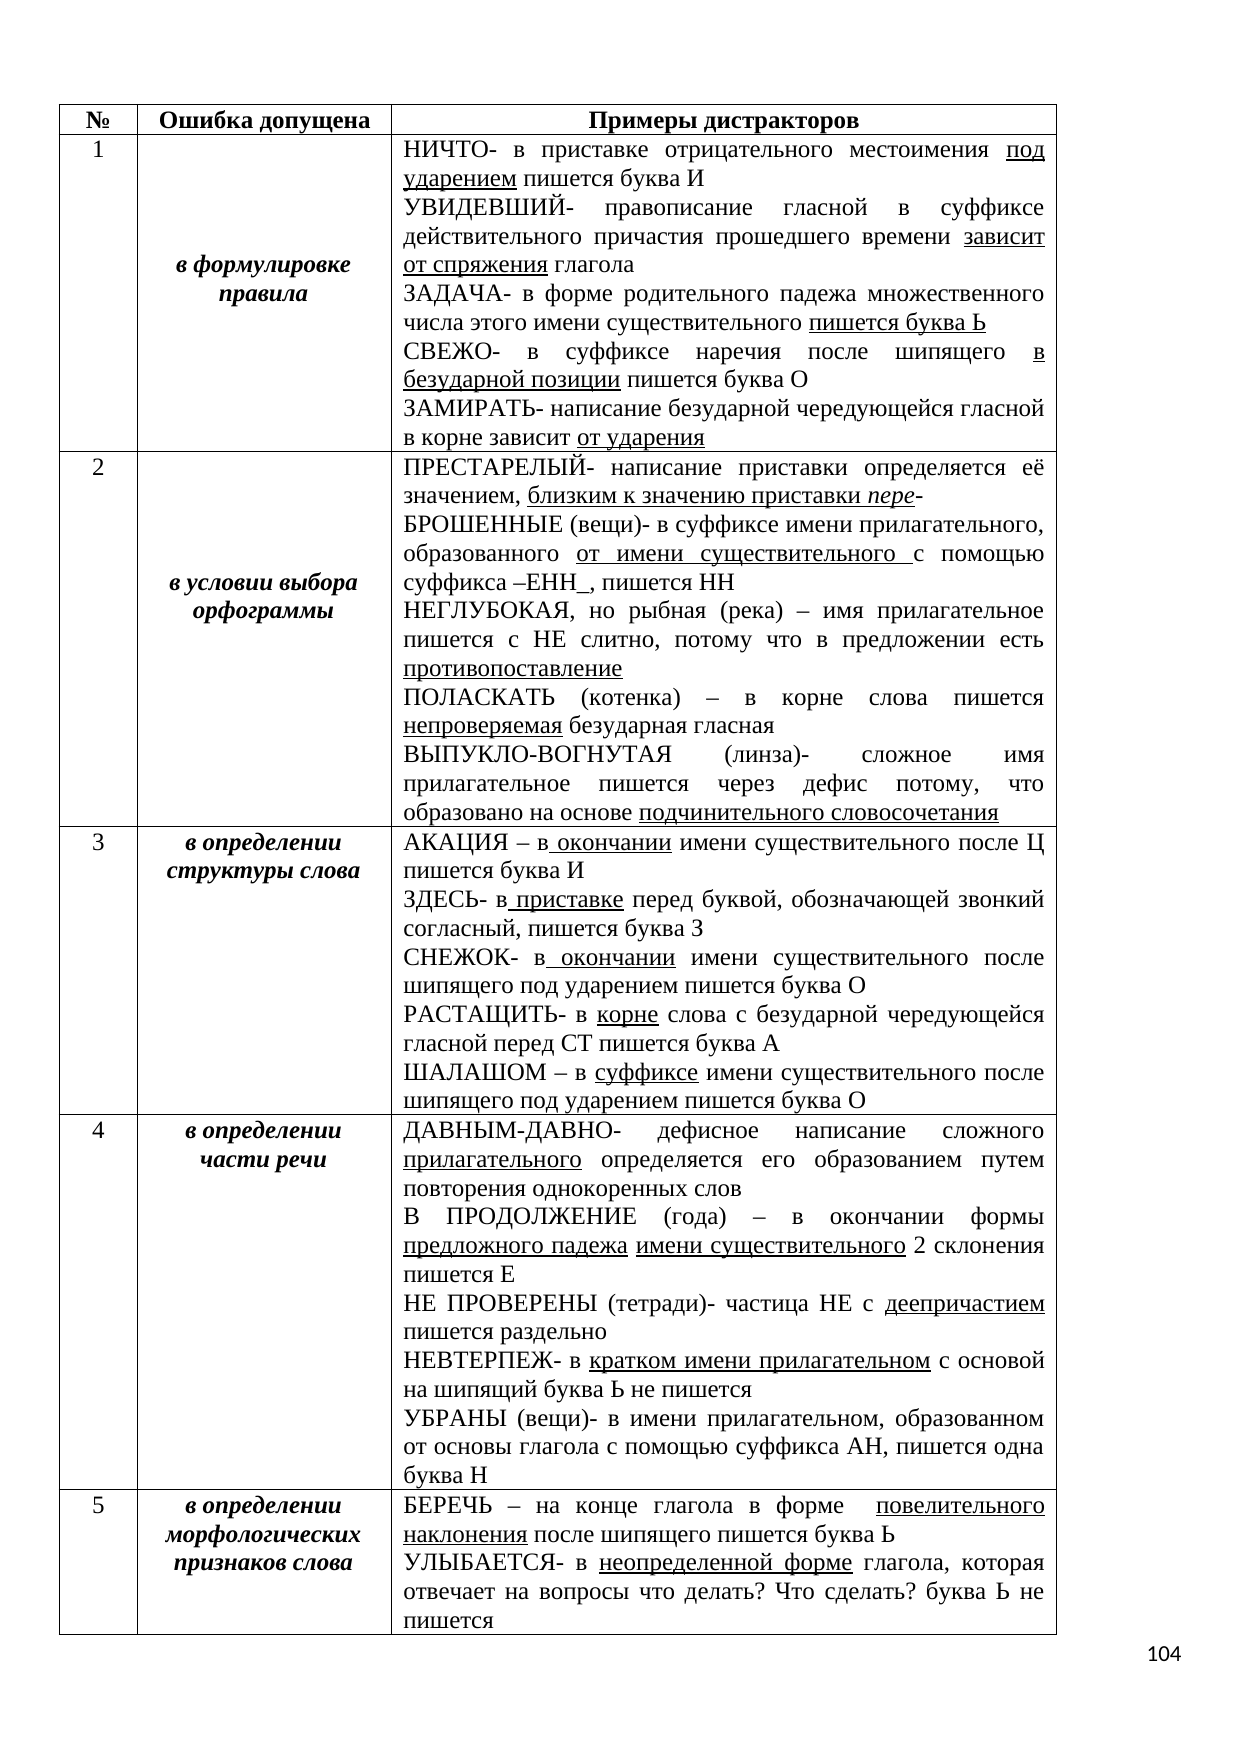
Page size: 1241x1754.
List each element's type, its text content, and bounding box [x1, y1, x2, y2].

table_cell НИЧТО- в приставке отрицательного местоимения под ударением пишется буква И УВИДЕВШИЙ- правописание гласной в суффиксе действительного причастия прошедшего времени зависит от спряжения глагола ЗАДАЧА- в форме родительного падежа множественного числа этого имени существительного пишется буква Ь СВЕЖО- в суффиксе наречия после шипящего в безударной позиции пишется буква О ЗАМИРАТЬ- написание безударной чередующейся гласной в корне зависит от ударения [392, 135, 1056, 451]
table_header Примеры дистракторов [392, 105, 1056, 133]
table_cell АКАЦИЯ – в окончании имени существительного после Ц пишется буква И ЗДЕСЬ- в приставке перед буквой, обозначающей звонкий согласный, пишется буква З СНЕЖОК- в окончании имени существительного после шипящего под ударением пишется буква О РАСТАЩИТЬ- в корне слова с безударной чередующейся гласной перед СТ пишется буква А ШАЛАШОМ – в суффиксе имени существительного после шипящего под ударением пишется буква О [392, 827, 1056, 1114]
table_cell 2 [60, 452, 137, 826]
table_cell 1 [60, 135, 137, 451]
table_cell в формулировке правила [138, 135, 391, 451]
table_cell в определении части речи [138, 1115, 391, 1489]
table_cell 4 [60, 1115, 137, 1489]
table_cell в определении морфологических признаков слова [138, 1490, 391, 1634]
table_cell ПРЕСТАРЕЛЫЙ- написание приставки определяется её значением, близким к значению приставки пере- БРОШЕННЫЕ (вещи)- в суффиксе имени прилагательного, образованного от имени существительного с помощью суффикса –ЕНН_, пишется НН НЕГЛУБОКАЯ, но рыбная (река) – имя прилагательное пишется с НЕ слитно, потому что в предложении есть противопоставление ПОЛАСКАТЬ (котенка) – в корне слова пишется непроверяемая безударная гласная ВЫПУКЛО-ВОГНУТАЯ (линза)- сложное имя прилагательное пишется через дефис потому, что образовано на основе подчинительного словосочетания [392, 452, 1056, 826]
table_cell в условии выбора орфограммы [138, 452, 391, 826]
table_cell 3 [60, 827, 137, 1114]
table_header Ошибка допущена [138, 105, 391, 133]
table_header № [60, 105, 137, 133]
table_cell ДАВНЫМ-ДАВНО- дефисное написание сложного прилагательного определяется его образованием путем повторения однокоренных слов В ПРОДОЛЖЕНИЕ (года) – в окончании формы предложного падежа имени существительного 2 склонения пишется Е НЕ ПРОВЕРЕНЫ (тетради)- частица НЕ с деепричастием пишется раздельно НЕВТЕРПЕЖ- в кратком имени прилагательном с основой на шипящий буква Ь не пишется УБРАНЫ (вещи)- в имени прилагательном, образованном от основы глагола с помощью суффикса АН, пишется одна буква Н [392, 1115, 1056, 1489]
table_cell 5 [60, 1490, 137, 1634]
table_cell в определении структуры слова [138, 827, 391, 1114]
table_cell БЕРЕЧЬ – на конце глагола в форме повелительного наклонения после шипящего пишется буква Ь УЛЫБАЕТСЯ- в неопределенной форме глагола, которая отвечает на вопросы что делать? Что сделать? буква Ь не пишется [392, 1490, 1056, 1634]
